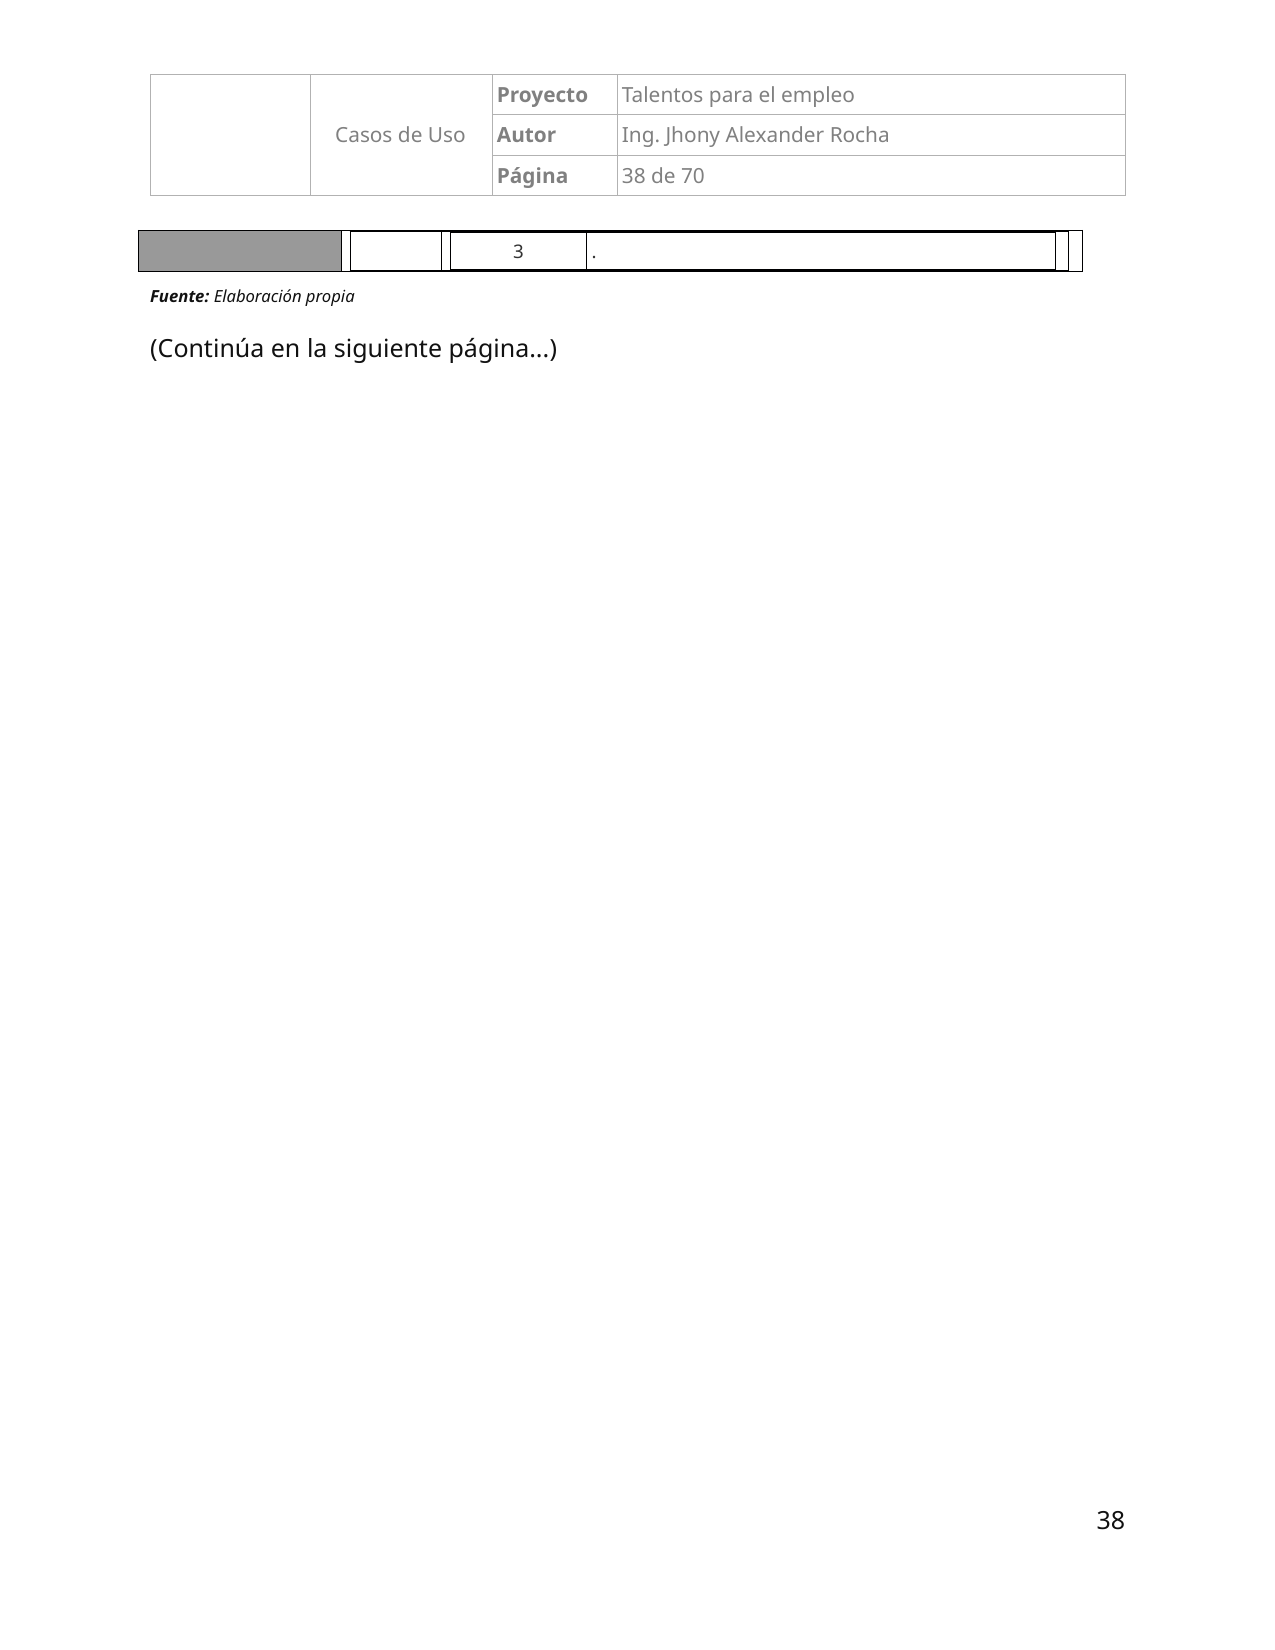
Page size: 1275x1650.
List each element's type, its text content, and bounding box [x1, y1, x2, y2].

table_cell . [587, 233, 1055, 269]
table_cell [1069, 231, 1082, 271]
text (Continúa en la siguiente página...) [150, 331, 1125, 365]
table_cell 3 [451, 233, 586, 269]
table_cell [342, 231, 350, 271]
table_cell [351, 232, 441, 270]
table_cell [442, 232, 450, 270]
table_cell [139, 231, 341, 271]
text Fuente: Elaboración propia [150, 284, 1125, 307]
table_cell [1056, 232, 1068, 270]
